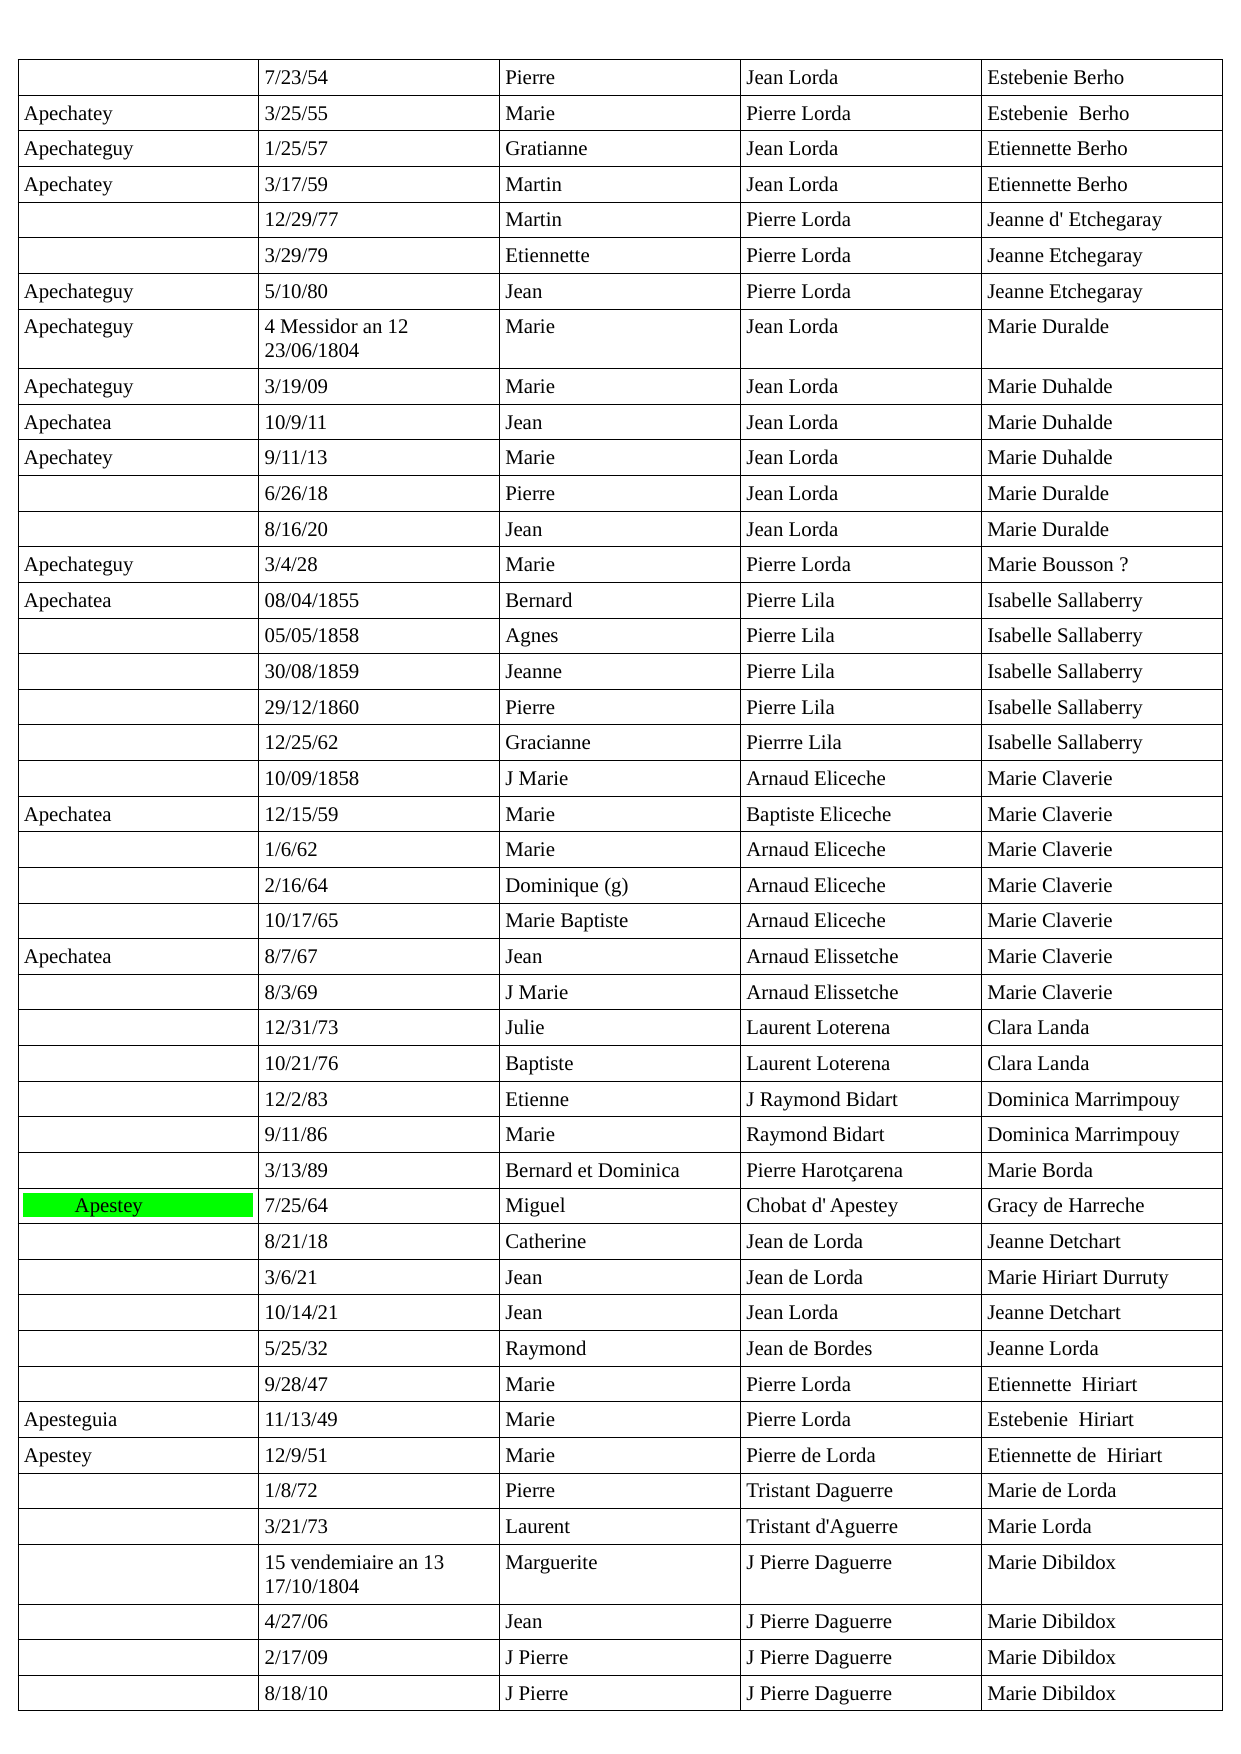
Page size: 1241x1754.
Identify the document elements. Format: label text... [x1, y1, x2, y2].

table_cell Estebenie Hiriart [982, 1402, 1222, 1437]
table_cell Arnaud Elissetche [741, 975, 981, 1009]
table_cell Marie [500, 1367, 740, 1401]
table_cell Pierre [500, 1474, 740, 1508]
table_cell [19, 203, 258, 237]
table_cell Marie Claverie [982, 868, 1222, 902]
table_cell 07/08/1867 [259, 939, 499, 974]
table_cell Pierre Lorda [741, 547, 981, 582]
table_cell Etiennette Berho [982, 167, 1222, 202]
table_cell 26/06/1818 [259, 476, 499, 511]
table_cell 08/01/1772 [259, 1474, 499, 1508]
table_cell [19, 1605, 258, 1639]
table_cell Laurent Loterena [741, 1046, 981, 1081]
table_cell Miguel [500, 1189, 740, 1223]
table_cell Pierre Lila [741, 654, 981, 689]
table_cell Pierre Harotçarena [741, 1153, 981, 1187]
table_cell Jean de Lorda [741, 1224, 981, 1259]
table_cell Apechateguy [19, 274, 258, 308]
table_cell Marie Bousson ? [982, 547, 1222, 582]
table_cell Marie Dibildox [982, 1545, 1222, 1603]
table_cell Jean Lorda [741, 1295, 981, 1330]
table_cell Marie Duralde [982, 310, 1222, 368]
table_cell Pierre Lorda [741, 274, 981, 308]
table_cell Estebenie Berho [982, 96, 1222, 130]
table_cell Isabelle Sallaberry [982, 725, 1222, 760]
table_cell Apechatey [19, 440, 258, 475]
table_cell Apechatey [19, 96, 258, 130]
table_cell Marie Dibildox [982, 1676, 1222, 1710]
table_cell J Pierre Daguerre [741, 1605, 981, 1639]
table_cell 09/10/1811 [259, 405, 499, 439]
table_cell Marie Dibildox [982, 1605, 1222, 1639]
table_cell Baptiste Eliceche [741, 797, 981, 831]
table_cell 05/05/1858 [259, 619, 499, 653]
table_cell Jeanne Detchart [982, 1295, 1222, 1330]
table_cell [19, 1260, 258, 1294]
table_cell Jean [500, 1605, 740, 1639]
table_cell Catherine [500, 1224, 740, 1259]
table_cell Marie Dibildox [982, 1640, 1222, 1675]
table_cell Gratianne [500, 131, 740, 166]
table_cell Jean [500, 1260, 740, 1294]
table_cell Marie Claverie [982, 939, 1222, 974]
table_cell Gracianne [500, 725, 740, 760]
table_cell 21/03/1773 [259, 1509, 499, 1544]
table_cell Etiennette Berho [982, 131, 1222, 166]
table_cell [19, 1331, 258, 1366]
table_cell Jean Lorda [741, 405, 981, 439]
table_cell Agnes [500, 619, 740, 653]
table_cell 06/01/1862 [259, 832, 499, 867]
table_cell 13/03/1889 [259, 1153, 499, 1187]
table_cell Pierre [500, 476, 740, 511]
table_cell Pierre Lila [741, 619, 981, 653]
table_cell Jean Lorda [741, 476, 981, 511]
table_cell 31/12/1873 [259, 1010, 499, 1045]
table_cell Marie [500, 440, 740, 475]
table_cell Jean de Bordes [741, 1331, 981, 1366]
table_cell 08/04/1855 [259, 583, 499, 617]
table_cell Jeanne [500, 654, 740, 689]
table_cell Clara Landa [982, 1010, 1222, 1045]
table_cell 27/04/1806 [259, 1605, 499, 1639]
table_cell Apechateguy [19, 310, 258, 368]
table_cell 10/09/1858 [259, 761, 499, 796]
table_cell Apechateguy [19, 131, 258, 166]
table_cell Jean Lorda [741, 131, 981, 166]
table_cell Marie Claverie [982, 797, 1222, 831]
table_cell 02/12/1883 [259, 1082, 499, 1116]
table_cell Jean Lorda [741, 369, 981, 404]
table_cell 19/03/1809 [259, 369, 499, 404]
table_cell 09/12/1751 [259, 1438, 499, 1472]
table_cell 06/03/1721 [259, 1260, 499, 1294]
table_cell Marie Duhalde [982, 405, 1222, 439]
table_cell 25/12/1862 [259, 725, 499, 760]
table_cell Marie Baptiste [500, 904, 740, 938]
table_cell Isabelle Sallaberry [982, 619, 1222, 653]
table_cell Tristant d'Aguerre [741, 1509, 981, 1544]
table_cell [19, 654, 258, 689]
table_cell Marie Duhalde [982, 440, 1222, 475]
table_cell 17/03/1759 [259, 167, 499, 202]
table_cell Pierre Lorda [741, 238, 981, 273]
table_cell 15 vendemiaire an 13 17/10/1804 [259, 1545, 499, 1603]
table_cell [19, 725, 258, 760]
table_cell J Marie [500, 761, 740, 796]
table_cell Apechatea [19, 939, 258, 974]
table_cell Jean Lorda [741, 167, 981, 202]
table_cell Martin [500, 167, 740, 202]
table_cell Bernard [500, 583, 740, 617]
table_cell [19, 1545, 258, 1603]
table_cell 15/12/1859 [259, 797, 499, 831]
table_cell Isabelle Sallaberry [982, 654, 1222, 689]
table_cell 03/08/1869 [259, 975, 499, 1009]
table_cell J Raymond Bidart [741, 1082, 981, 1116]
table_cell Pierre [500, 60, 740, 95]
table_cell Baptiste [500, 1046, 740, 1081]
table_cell Bernard et Dominica [500, 1153, 740, 1187]
table_cell Marie Hiriart Durruty [982, 1260, 1222, 1294]
table_cell Pierre Lorda [741, 96, 981, 130]
table_cell Marie Claverie [982, 904, 1222, 938]
table_cell [19, 1640, 258, 1675]
table_cell Pierre Lorda [741, 1402, 981, 1437]
table_cell 23/07/1754 [259, 60, 499, 95]
table_cell 25/03/1755 [259, 96, 499, 130]
table_cell Dominica Marrimpouy [982, 1082, 1222, 1116]
table_cell [19, 1367, 258, 1401]
table_cell Estebenie Berho [982, 60, 1222, 95]
table_cell [19, 761, 258, 796]
table_cell Jeanne Etchegaray [982, 238, 1222, 273]
table_cell Etiennette de Hiriart [982, 1438, 1222, 1472]
table_cell J Pierre Daguerre [741, 1640, 981, 1675]
table_cell Laurent Loterena [741, 1010, 981, 1045]
table_cell 25/05/1732 [259, 1331, 499, 1366]
table_cell [19, 868, 258, 902]
table_cell Marie Duralde [982, 512, 1222, 546]
table_cell Jean [500, 939, 740, 974]
table_cell [19, 1046, 258, 1081]
table_cell [19, 1153, 258, 1187]
table_cell Chobat d' Apestey [741, 1189, 981, 1223]
table_cell 14/10/1721 [259, 1295, 499, 1330]
table_cell Raymond [500, 1331, 740, 1366]
table_cell 25/07/1664 [259, 1189, 499, 1223]
table_cell [19, 238, 258, 273]
table_cell Marie Claverie [982, 832, 1222, 867]
table_cell Jeanne Detchart [982, 1224, 1222, 1259]
table_cell Apechatea [19, 583, 258, 617]
table_cell 21/10/1876 [259, 1046, 499, 1081]
table_cell Apechateguy [19, 369, 258, 404]
table_cell Marie Lorda [982, 1509, 1222, 1544]
table_cell Apestey [19, 1438, 258, 1472]
table_cell [19, 60, 258, 95]
table_cell 10/05/1780 [259, 274, 499, 308]
table_cell [19, 975, 258, 1009]
table_cell Marie Borda [982, 1153, 1222, 1187]
table_cell 11/09/1886 [259, 1117, 499, 1152]
table_cell Arnaud Elissetche [741, 939, 981, 974]
table_cell Marie [500, 1438, 740, 1472]
table_cell [19, 1676, 258, 1710]
table_cell Arnaud Eliceche [741, 868, 981, 902]
table_cell [19, 1010, 258, 1045]
table_cell Pierre [500, 690, 740, 724]
table_cell [19, 1509, 258, 1544]
table_cell Pierre Lila [741, 690, 981, 724]
table_cell Marie [500, 547, 740, 582]
table_cell Dominique (g) [500, 868, 740, 902]
table_cell 17/02/1809 [259, 1640, 499, 1675]
table_cell Apesteguia [19, 1402, 258, 1437]
table_cell Marguerite [500, 1545, 740, 1603]
table_cell 21/08/1718 [259, 1224, 499, 1259]
table_cell J Pierre Daguerre [741, 1676, 981, 1710]
table_cell J Pierre [500, 1676, 740, 1710]
table_cell Etiennette Hiriart [982, 1367, 1222, 1401]
table_cell 17/10/1865 [259, 904, 499, 938]
table_cell Isabelle Sallaberry [982, 583, 1222, 617]
table_cell 16/08/1820 [259, 512, 499, 546]
table_cell Marie [500, 96, 740, 130]
table_cell Jeanne Lorda [982, 1331, 1222, 1366]
table_cell Pierre Lorda [741, 203, 981, 237]
table_cell Apechatea [19, 405, 258, 439]
table_cell [19, 476, 258, 511]
table_cell [19, 832, 258, 867]
table_cell 29/12/1777 [259, 203, 499, 237]
table_cell Etienne [500, 1082, 740, 1116]
table_cell 30/08/1859 [259, 654, 499, 689]
table_cell Jean [500, 1295, 740, 1330]
table_cell 04/03/1828 [259, 547, 499, 582]
table_cell [19, 1082, 258, 1116]
table_cell 4 Messidor an 12 23/06/1804 [259, 310, 499, 368]
table_cell Dominica Marrimpouy [982, 1117, 1222, 1152]
table_cell Etiennette [500, 238, 740, 273]
table_cell 29/03/1779 [259, 238, 499, 273]
table_cell Marie Claverie [982, 761, 1222, 796]
table_cell [19, 1295, 258, 1330]
table_cell [19, 1117, 258, 1152]
table_cell J Pierre Daguerre [741, 1545, 981, 1603]
table_cell Laurent [500, 1509, 740, 1544]
table_cell 13/11/1749 [259, 1402, 499, 1437]
table_cell Jean de Lorda [741, 1260, 981, 1294]
table_cell Jean [500, 405, 740, 439]
table_cell Jean Lorda [741, 512, 981, 546]
table_cell Marie Duralde [982, 476, 1222, 511]
table_cell Martin [500, 203, 740, 237]
table_cell Marie [500, 832, 740, 867]
table_cell Pierrre Lila [741, 725, 981, 760]
table_cell Marie [500, 1117, 740, 1152]
table_cell Arnaud Eliceche [741, 904, 981, 938]
table_cell Raymond Bidart [741, 1117, 981, 1152]
table_cell Marie de Lorda [982, 1474, 1222, 1508]
table_cell Jeanne d' Etchegaray [982, 203, 1222, 237]
table_cell Jeanne Etchegaray [982, 274, 1222, 308]
table_cell Arnaud Eliceche [741, 832, 981, 867]
table_cell [19, 1474, 258, 1508]
table_cell Marie Claverie [982, 975, 1222, 1009]
table_cell Jean Lorda [741, 60, 981, 95]
table_cell [19, 690, 258, 724]
table_cell [19, 904, 258, 938]
table_cell J Pierre [500, 1640, 740, 1675]
table_cell J Marie [500, 975, 740, 1009]
table_cell Marie [500, 1402, 740, 1437]
table_cell Arnaud Eliceche [741, 761, 981, 796]
table_cell Pierre Lorda [741, 1367, 981, 1401]
table_cell Isabelle Sallaberry [982, 690, 1222, 724]
table_cell Jean Lorda [741, 310, 981, 368]
table_cell 28/09/1747 [259, 1367, 499, 1401]
table_cell Marie [500, 369, 740, 404]
table_cell 18/08/1810 [259, 1676, 499, 1710]
table_cell Jean Lorda [741, 440, 981, 475]
table_cell Marie [500, 310, 740, 368]
table_cell Apechatea [19, 797, 258, 831]
table_cell Apechateguy [19, 547, 258, 582]
table_cell [19, 512, 258, 546]
table_cell Apechatey [19, 167, 258, 202]
table_cell 25/01/1757 [259, 131, 499, 166]
table_cell 16/02/1864 [259, 868, 499, 902]
table_cell Marie Duhalde [982, 369, 1222, 404]
table_cell Clara Landa [982, 1046, 1222, 1081]
table_cell Jean [500, 512, 740, 546]
table_cell Gracy de Harreche [982, 1189, 1222, 1223]
table_cell Apestey [19, 1189, 258, 1223]
table_cell Pierre de Lorda [741, 1438, 981, 1472]
table_cell Marie [500, 797, 740, 831]
table_cell Jean [500, 274, 740, 308]
table_cell [19, 619, 258, 653]
table_cell 11/09/1813 [259, 440, 499, 475]
table_cell Pierre Lila [741, 583, 981, 617]
table_cell Julie [500, 1010, 740, 1045]
table_cell Tristant Daguerre [741, 1474, 981, 1508]
table_cell [19, 1224, 258, 1259]
table_cell 29/12/1860 [259, 690, 499, 724]
